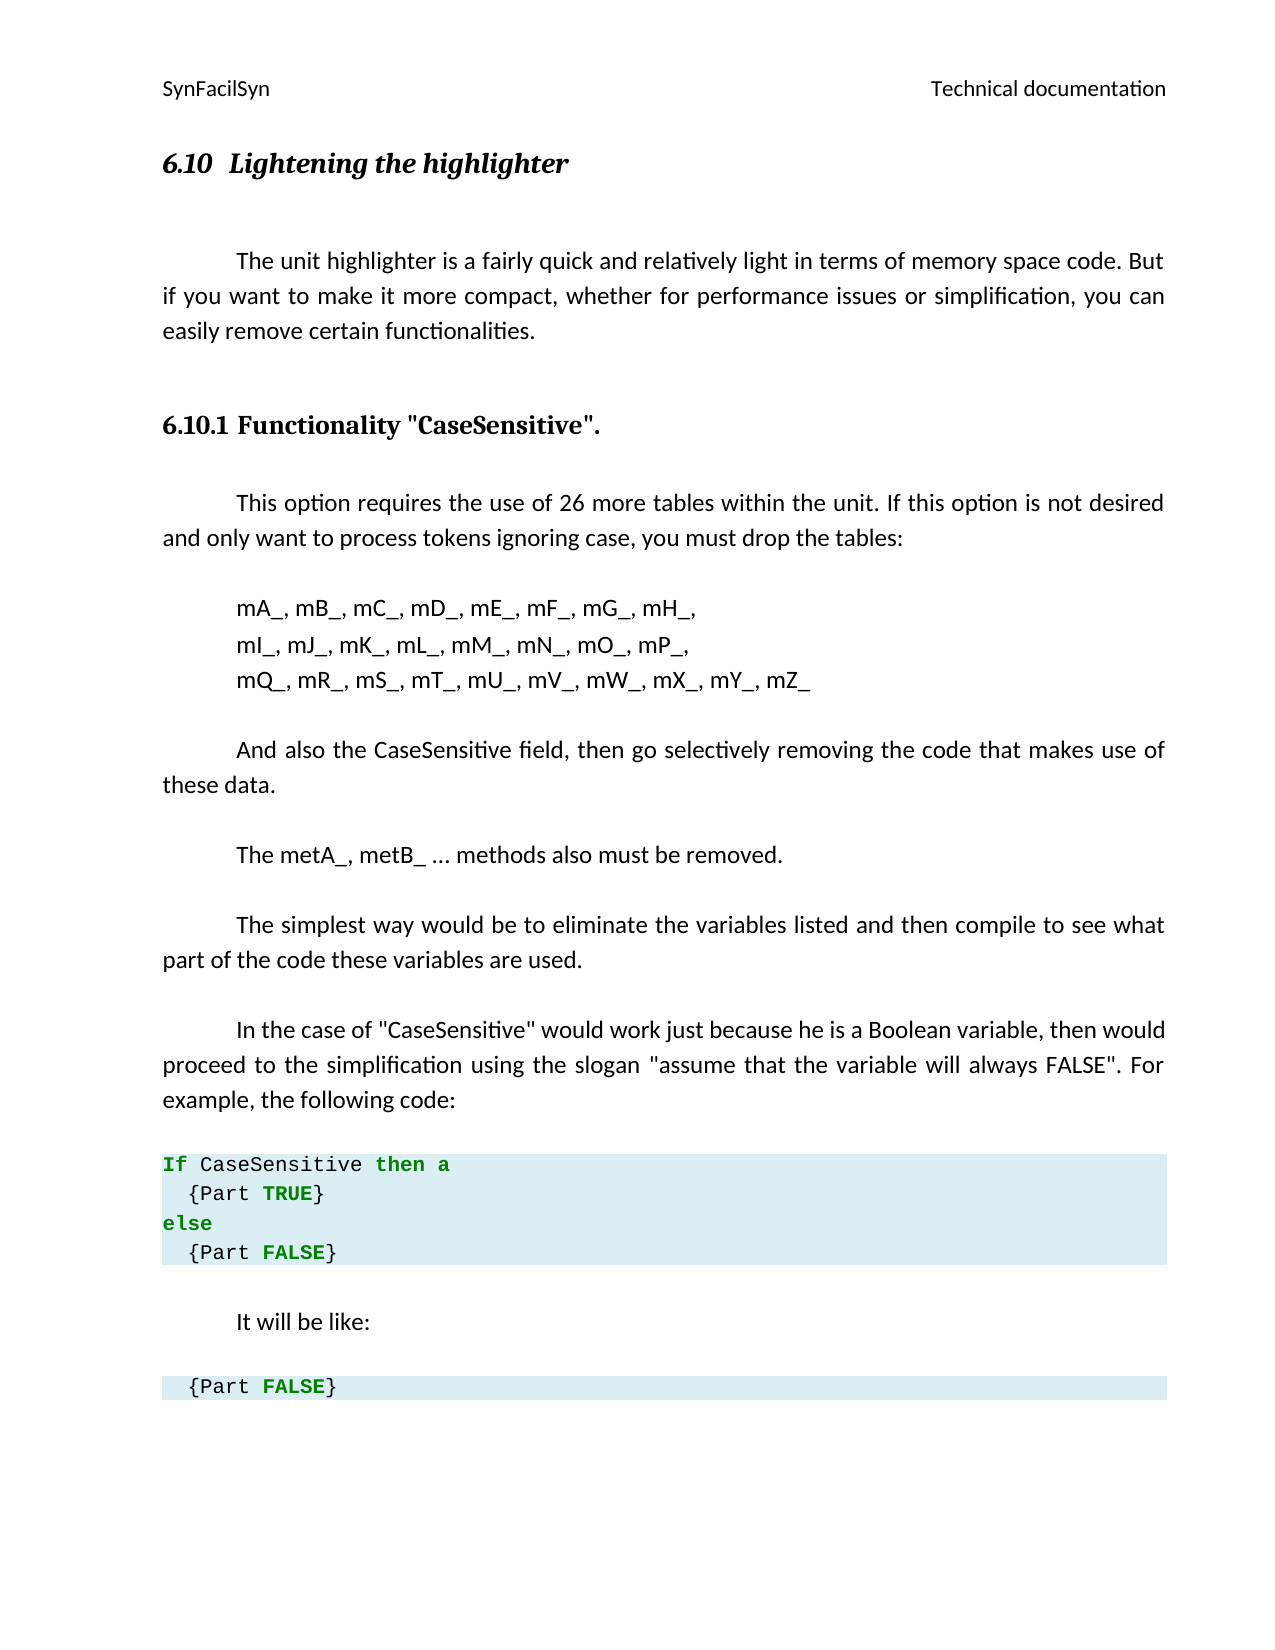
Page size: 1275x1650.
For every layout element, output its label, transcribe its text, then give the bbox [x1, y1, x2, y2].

text The unit highlighter is a fairly quick and relatively light in terms of memory space code. But if you want to make it more compact, whether for performance issues or simplification, you can easily remove certain functionalities. [162, 245, 1167, 346]
text mI_, mJ_, mK_, mL_, mM_, mN_, mO_, mP_, [162, 629, 1167, 659]
text else [162, 1212, 1167, 1236]
text This option requires the use of 26 more tables within the unit. If this option is not desired and only want to process tokens ignoring case, you must drop the tables: [162, 487, 1167, 553]
subtitle Functionality "CaseSensitive". [162, 410, 1167, 442]
text {Part FALSE} [162, 1242, 1167, 1265]
text And also the CaseSensitive field, then go selectively removing the code that makes use of these data. [162, 734, 1167, 799]
text If CaseSensitive then a [162, 1154, 1167, 1178]
subtitle Lightening the highlighter [162, 148, 1167, 181]
text In the case of "CaseSensitive" would work just because he is a Boolean variable, then would proceed to the simplification using the slogan "assume that the variable will always FALSE". For example, the following code: [162, 1014, 1167, 1114]
text The simplest way would be to eliminate the variables listed and then compile to see what part of the code these variables are used. [162, 909, 1167, 974]
text mQ_, mR_, mS_, mT_, mU_, mV_, mW_, mX_, mY_, mZ_ [162, 664, 1167, 694]
text mA_, mB_, mC_, mD_, mE_, mF_, mG_, mH_, [162, 592, 1167, 623]
text {Part TRUE} [162, 1183, 1167, 1207]
text It will be like: [162, 1306, 1167, 1337]
text {Part FALSE} [162, 1376, 1167, 1400]
text The metA_, metB_ ... methods also must be removed. [162, 839, 1167, 869]
